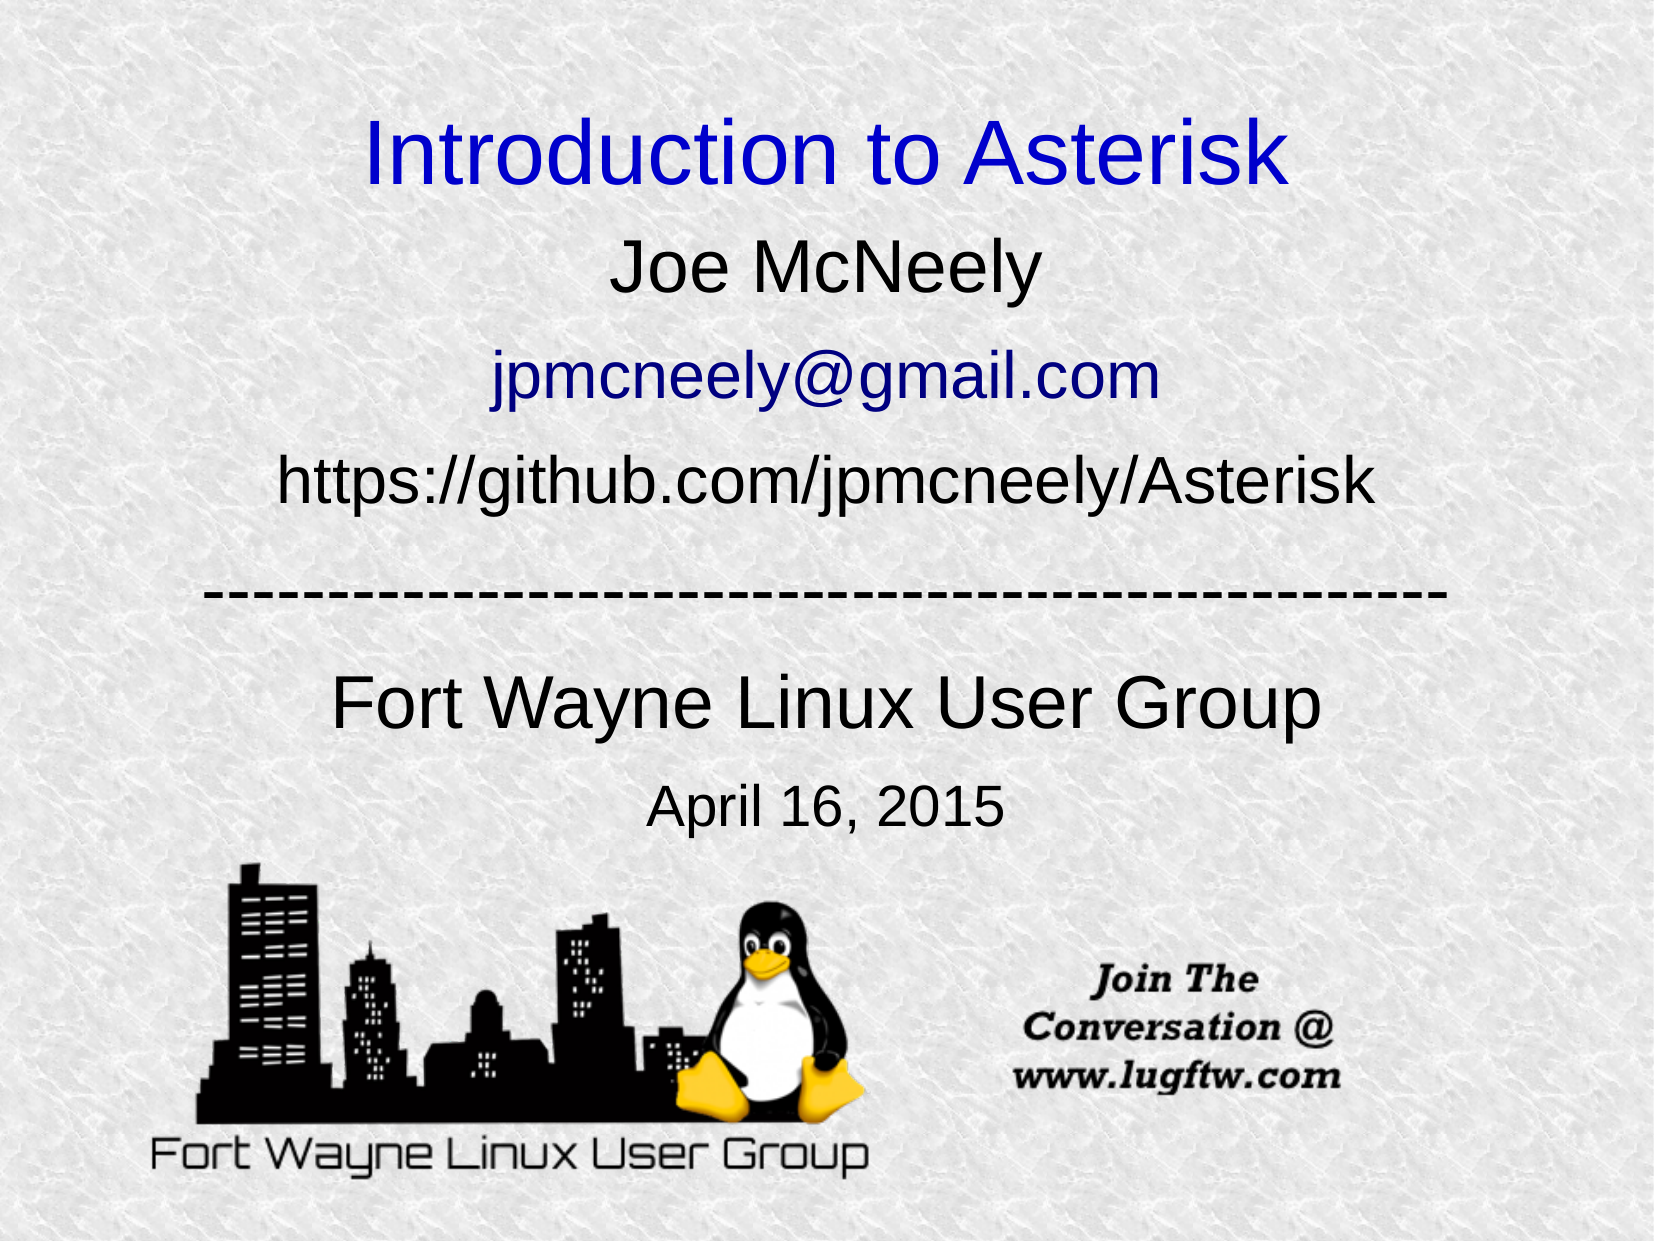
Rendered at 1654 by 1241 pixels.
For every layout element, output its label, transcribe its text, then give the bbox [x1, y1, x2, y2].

list Joe McNeely jpmcneely@gmail.com https://github.com/jpmcneely/Asterisk -------------------------------------------------- Fort Wayne Linux User Group April 16, 2015 [82, 225, 1571, 840]
picture [0, 0, 1654, 1241]
title Introduction to Asterisk [82, 49, 1571, 225]
